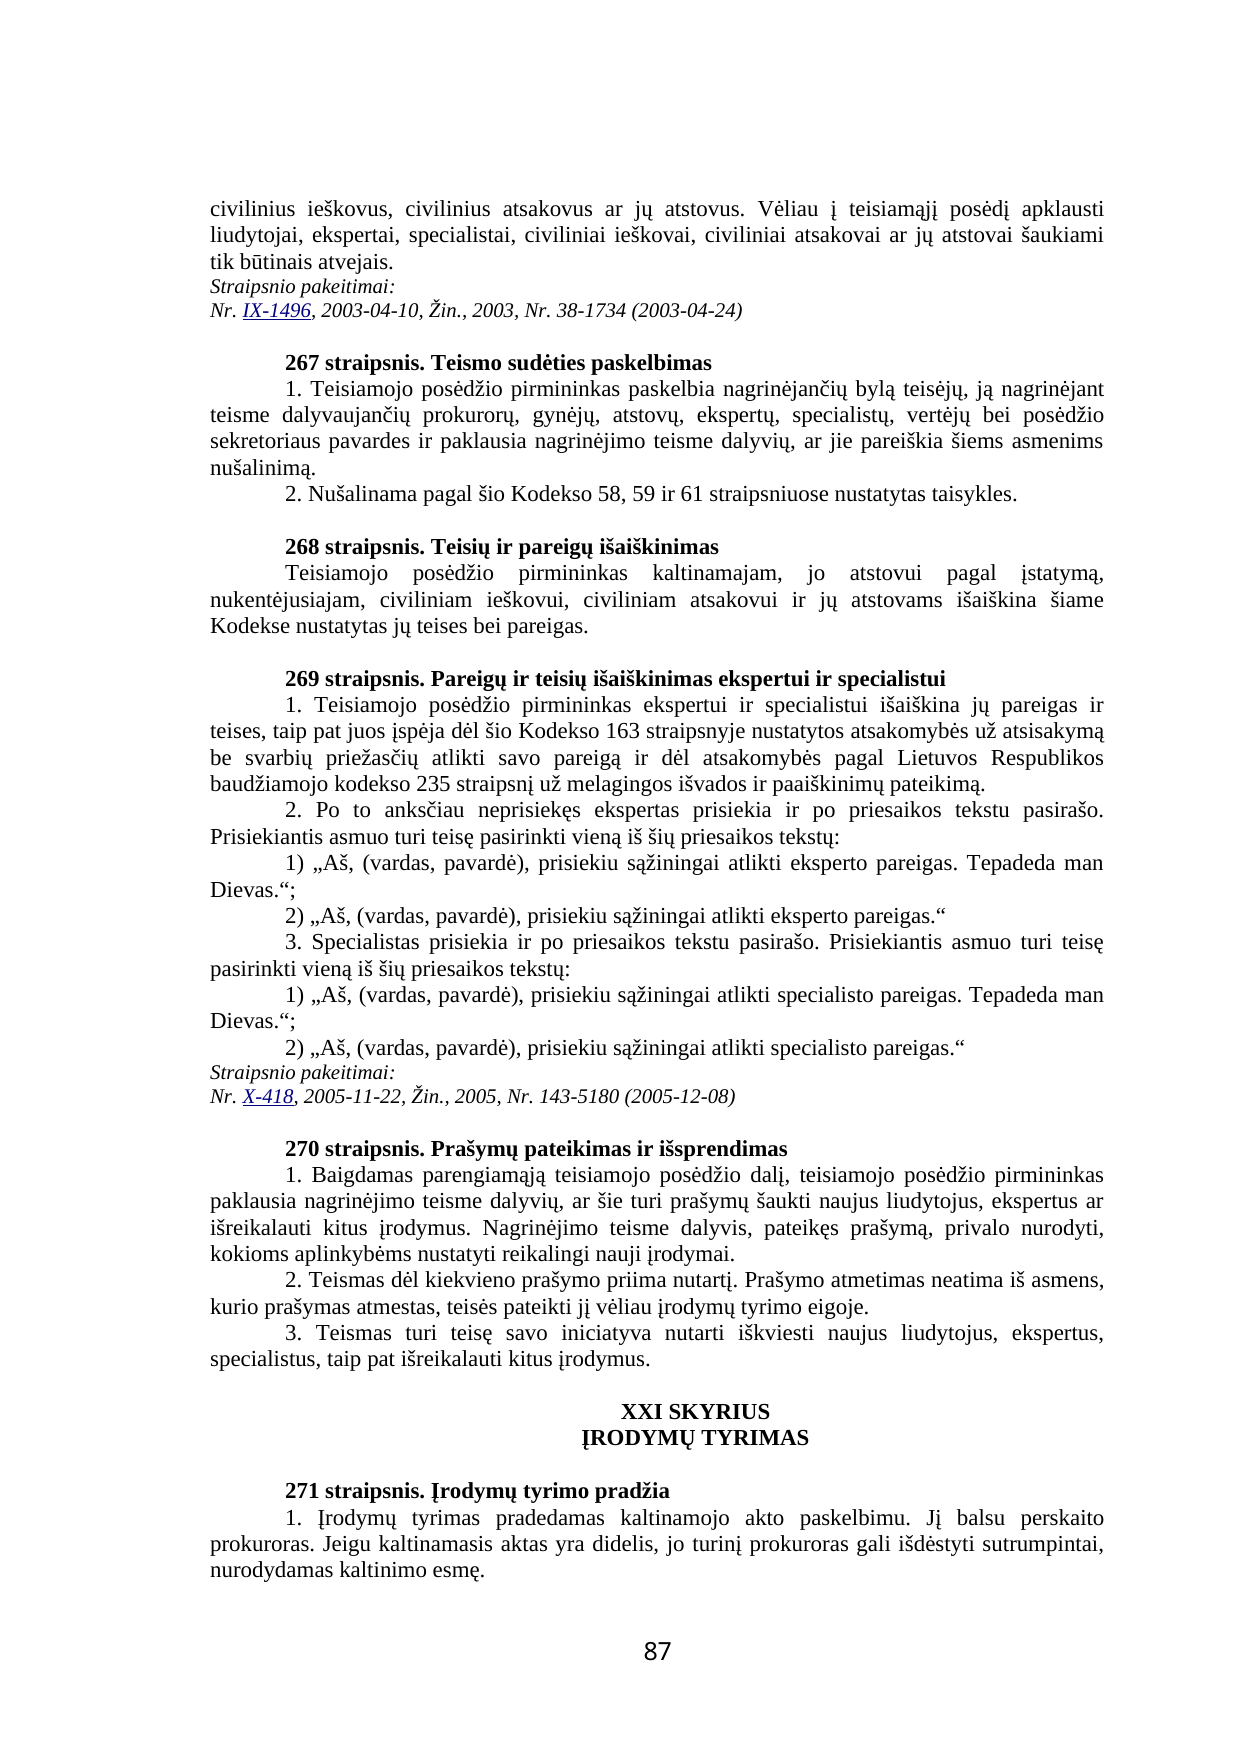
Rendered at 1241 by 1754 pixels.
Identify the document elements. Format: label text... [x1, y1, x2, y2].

text 270 straipsnis. Prašymų pateikimas ir išsprendimas [210, 1134, 1106, 1161]
text 1. Įrodymų tyrimas pradedamas kaltinamojo akto paskelbimu. Jį balsu perskaito prokuroras. Jeigu kaltinamasis aktas yra didelis, jo turinį prokuroras gali išdėstyti sutrumpintai, nurodydamas kaltinimo esmę. [210, 1503, 1106, 1583]
text 267 straipsnis. Teismo sudėties paskelbimas [210, 348, 1106, 375]
text 2. Nušalinama pagal šio Kodekso 58, 59 ir 61 straipsniuose nustatytas taisykles. [210, 480, 1106, 507]
text 1) „Aš, (vardas, pavardė), prisiekiu sąžiningai atlikti eksperto pareigas. Tepadeda man Dievas.“; [210, 849, 1106, 902]
text Straipsnio pakeitimai: [210, 274, 1106, 298]
subtitle XXI skyrius [210, 1398, 1106, 1424]
text 2. Teismas dėl kiekvieno prašymo priima nutartį. Prašymo atmetimas neatima iš asmens, kurio prašymas atmestas, teisės pateikti jį vėliau įrodymų tyrimo eigoje. [210, 1266, 1106, 1319]
text 3. Specialistas prisiekia ir po priesaikos tekstu pasirašo. Prisiekiantis asmuo turi teisę pasirinkti vieną iš šių priesaikos tekstų: [210, 928, 1106, 981]
text ĮRODYMŲ tyrimas [210, 1424, 1106, 1451]
text 1) „Aš, (vardas, pavardė), prisiekiu sąžiningai atlikti specialisto pareigas. Tepadeda man Dievas.“; [210, 981, 1106, 1034]
text Straipsnio pakeitimai: [210, 1060, 1106, 1084]
text 268 straipsnis. Teisių ir pareigų išaiškinimas [210, 533, 1106, 559]
text 2. Po to anksčiau neprisiekęs ekspertas prisiekia ir po priesaikos tekstu pasirašo. Prisiekiantis asmuo turi teisę pasirinkti vieną iš šių priesaikos tekstų: [210, 797, 1106, 849]
text 1. Baigdamas parengiamąją teisiamojo posėdžio dalį, teisiamojo posėdžio pirmininkas paklausia nagrinėjimo teisme dalyvių, ar šie turi prašymų šaukti naujus liudytojus, ekspertus ar išreikalauti kitus įrodymus. Nagrinėjimo teisme dalyvis, pateikęs prašymą, privalo nurodyti, kokioms aplinkybėms nustatyti reikalingi nauji įrodymai. [210, 1161, 1106, 1266]
text 2) „Aš, (vardas, pavardė), prisiekiu sąžiningai atlikti eksperto pareigas.“ [210, 902, 1106, 928]
text 271 straipsnis. Įrodymų tyrimo pradžia [210, 1477, 1106, 1503]
text 1. Teisiamojo posėdžio pirmininkas ekspertui ir specialistui išaiškina jų pareigas ir teises, taip pat juos įspėja dėl šio Kodekso 163 straipsnyje nustatytos atsakomybės už atsisakymą be svarbių priežasčių atlikti savo pareigą ir dėl atsakomybės pagal Lietuvos Respublikos baudžiamojo kodekso 235 straipsnį už melagingos išvados ir paaiškinimų pateikimą. [210, 691, 1106, 797]
text 2) „Aš, (vardas, pavardė), prisiekiu sąžiningai atlikti specialisto pareigas.“ [210, 1034, 1106, 1060]
text 3. Teismas turi teisę savo iniciatyva nutarti iškviesti naujus liudytojus, ekspertus, specialistus, taip pat išreikalauti kitus įrodymus. [210, 1319, 1106, 1372]
text Teisiamojo posėdžio pirmininkas kaltinamajam, jo atstovui pagal įstatymą, nukentėjusiajam, civiliniam ieškovui, civiliniam atsakovui ir jų atstovams išaiškina šiame Kodekse nustatytas jų teises bei pareigas. [210, 559, 1106, 638]
text civilinius ieškovus, civilinius atsakovus ar jų atstovus. Vėliau į teisiamąjį posėdį apklausti liudytojai, ekspertai, specialistai, civiliniai ieškovai, civiliniai atsakovai ar jų atstovai šaukiami tik būtinais atvejais. [210, 195, 1106, 274]
text 269 straipsnis. Pareigų ir teisių išaiškinimas ekspertui ir specialistui [210, 665, 1106, 691]
text Nr. X-418, 2005-11-22, Žin., 2005, Nr. 143-5180 (2005-12-08) [210, 1084, 1106, 1108]
text 1. Teisiamojo posėdžio pirmininkas paskelbia nagrinėjančių bylą teisėjų, ją nagrinėjant teisme dalyvaujančių prokurorų, gynėjų, atstovų, ekspertų, specialistų, vertėjų bei posėdžio sekretoriaus pavardes ir paklausia nagrinėjimo teisme dalyvių, ar jie pareiškia šiems asmenims nušalinimą. [210, 375, 1106, 480]
text Nr. IX-1496, 2003-04-10, Žin., 2003, Nr. 38-1734 (2003-04-24) [210, 298, 1106, 322]
